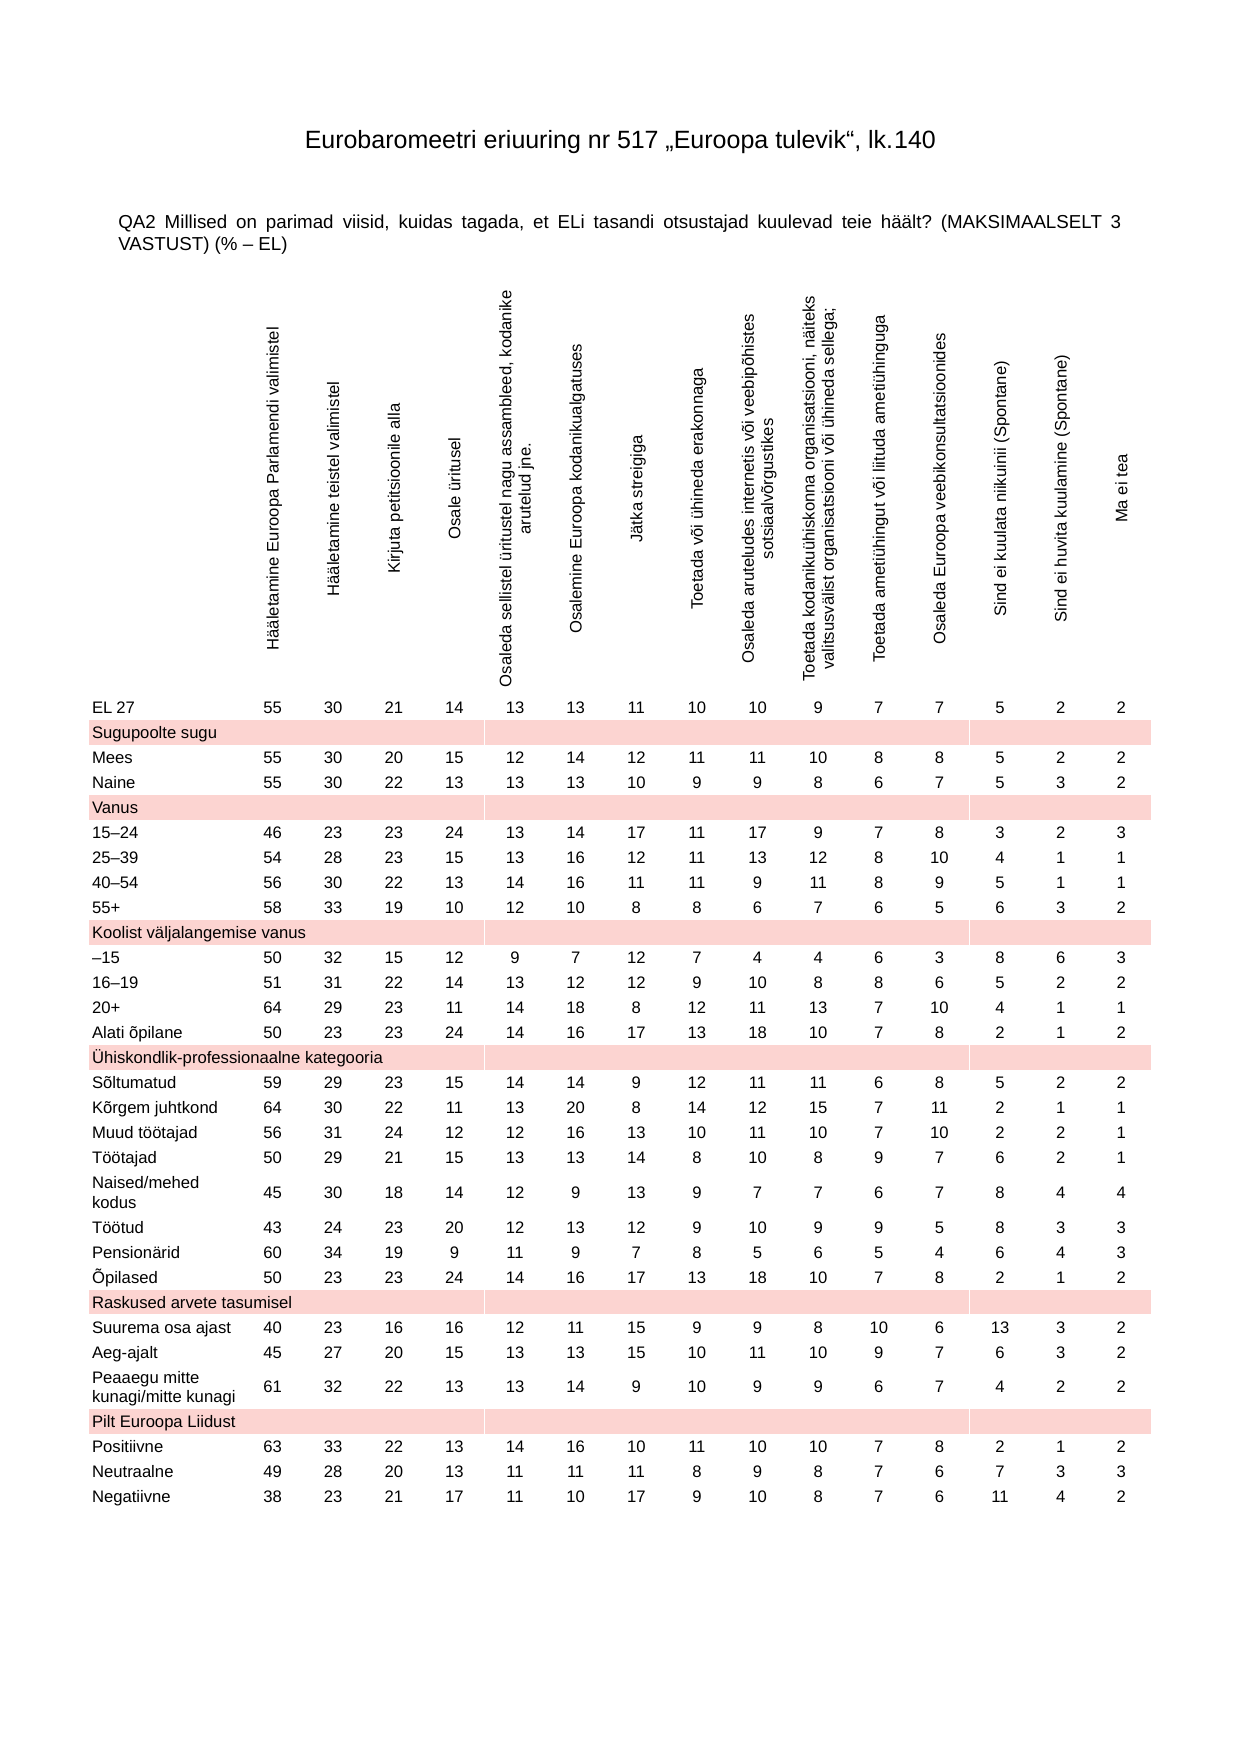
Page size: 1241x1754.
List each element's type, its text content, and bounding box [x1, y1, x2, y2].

table_cell 8 [788, 1145, 848, 1170]
table_cell 12 [666, 995, 727, 1020]
table_cell 34 [303, 1240, 363, 1264]
table_cell 18 [727, 1265, 788, 1289]
table_cell 11 [424, 1095, 484, 1120]
table_cell 7 [848, 820, 909, 845]
table_cell 23 [363, 1215, 424, 1239]
table_cell 2 [1091, 1315, 1151, 1339]
table_cell [788, 720, 848, 745]
table_header Osalemine Euroopa kodanikualgatuses [545, 282, 606, 695]
table_cell [788, 1409, 848, 1434]
table_cell 6 [1030, 945, 1091, 970]
table_cell 1 [1030, 995, 1091, 1020]
table_cell 2 [970, 1020, 1030, 1045]
table_cell 2 [1091, 1365, 1151, 1409]
table_cell [363, 720, 424, 745]
table_cell 20 [363, 1459, 424, 1484]
table_cell 12 [545, 970, 606, 995]
table_cell 12 [485, 1170, 545, 1214]
table_cell 19 [363, 1240, 424, 1264]
table_cell 9 [788, 1365, 848, 1409]
table_header Hääletamine Euroopa Parlamendi valimistel [242, 282, 303, 695]
table_cell [970, 1290, 1030, 1314]
table_cell 13 [424, 1434, 484, 1459]
table_cell [545, 795, 606, 820]
table_cell 13 [485, 1095, 545, 1120]
table_cell 3 [909, 945, 969, 970]
table_cell 13 [485, 1145, 545, 1170]
table_cell 15 [606, 1340, 666, 1364]
table_cell [848, 920, 909, 945]
table_cell [970, 720, 1030, 745]
table_cell 14 [424, 970, 484, 995]
table_cell 2 [1091, 1070, 1151, 1095]
table_header Osaleda aruteludes internetis või veebipõhistes sotsiaalvõrgustikes [727, 282, 788, 695]
table_cell 49 [242, 1459, 303, 1484]
table_cell 10 [666, 1365, 727, 1409]
table_header Sind ei huvita kuulamine (Spontane) [1030, 282, 1091, 695]
table_cell 11 [606, 695, 666, 720]
table_cell 14 [485, 1020, 545, 1045]
table_cell 9 [848, 1340, 909, 1364]
table_cell 10 [666, 1340, 727, 1364]
table_cell 9 [606, 1070, 666, 1095]
table_cell 7 [606, 1240, 666, 1264]
table_cell 15 [788, 1095, 848, 1120]
table_cell 9 [545, 1240, 606, 1264]
table_cell 3 [1030, 1315, 1091, 1339]
table_cell 23 [303, 1315, 363, 1339]
table_cell 9 [788, 695, 848, 720]
table_cell Raskused arvete tasumisel [89, 1290, 484, 1314]
table_cell Töötud [89, 1215, 242, 1239]
table_cell [666, 1045, 727, 1070]
table_cell 7 [848, 1095, 909, 1120]
table_cell [545, 1409, 606, 1434]
table_cell 14 [424, 695, 484, 720]
table_cell 8 [606, 895, 666, 920]
table_cell 30 [303, 770, 363, 795]
table_cell 50 [242, 1145, 303, 1170]
table_cell 28 [303, 845, 363, 870]
table_cell 13 [485, 770, 545, 795]
table_cell 11 [545, 1459, 606, 1484]
table_cell 3 [1030, 895, 1091, 920]
table_cell 14 [545, 1070, 606, 1095]
table_cell 14 [485, 1434, 545, 1459]
table_cell 7 [848, 1434, 909, 1459]
table_cell 2 [1091, 1020, 1151, 1045]
table_cell 11 [424, 995, 484, 1020]
table_cell 8 [909, 745, 969, 770]
table_cell [606, 720, 666, 745]
table_cell 4 [970, 1365, 1030, 1409]
table_cell 21 [363, 1484, 424, 1509]
table_cell 64 [242, 995, 303, 1020]
table_cell 2 [1091, 770, 1151, 795]
table_cell [848, 1409, 909, 1434]
table_cell 9 [788, 1215, 848, 1239]
table_cell 9 [606, 1365, 666, 1409]
table_cell 9 [424, 1240, 484, 1264]
table_cell 8 [606, 995, 666, 1020]
table_cell 18 [727, 1020, 788, 1045]
table_cell 7 [848, 1484, 909, 1509]
table_cell 14 [485, 1265, 545, 1289]
table_cell 2 [1030, 1365, 1091, 1409]
table_cell 29 [303, 995, 363, 1020]
table_cell 43 [242, 1215, 303, 1239]
table_cell [1091, 1045, 1151, 1070]
table_cell 10 [727, 970, 788, 995]
table_cell [606, 920, 666, 945]
table_cell [970, 1045, 1030, 1070]
table_cell 56 [242, 1120, 303, 1145]
table_cell 11 [666, 820, 727, 845]
table_cell 22 [363, 970, 424, 995]
table_cell 2 [1091, 895, 1151, 920]
table_cell –15 [89, 945, 242, 970]
table_cell 30 [303, 870, 363, 895]
table_cell [1030, 1409, 1091, 1434]
table_cell 4 [788, 945, 848, 970]
table_cell 31 [303, 970, 363, 995]
table_cell 10 [848, 1315, 909, 1339]
table_cell 9 [727, 1365, 788, 1409]
table_cell 3 [1030, 1340, 1091, 1364]
table_cell Sugupoolte sugu [89, 720, 242, 745]
table_cell 12 [485, 745, 545, 770]
table_cell 13 [666, 1265, 727, 1289]
table_cell 7 [909, 1145, 969, 1170]
table_cell 30 [303, 1095, 363, 1120]
table_cell 17 [606, 1484, 666, 1509]
table_cell 2 [1030, 1070, 1091, 1095]
table_cell 22 [363, 1434, 424, 1459]
table_cell [485, 720, 545, 745]
table_cell 6 [848, 770, 909, 795]
table_cell 4 [1030, 1484, 1091, 1509]
table_cell 16 [545, 845, 606, 870]
table_cell 22 [363, 770, 424, 795]
table_cell 28 [303, 1459, 363, 1484]
table_cell 22 [363, 1095, 424, 1120]
table_cell [788, 795, 848, 820]
table_cell 14 [545, 1365, 606, 1409]
table_cell 6 [848, 945, 909, 970]
table_cell 40–54 [89, 870, 242, 895]
table_cell 20 [545, 1095, 606, 1120]
table_cell [848, 1290, 909, 1314]
table_cell 11 [727, 995, 788, 1020]
table_cell 17 [727, 820, 788, 845]
table_header Sind ei kuulata niikuinii (Spontane) [970, 282, 1030, 695]
table_cell 2 [1030, 745, 1091, 770]
table_cell 10 [606, 1434, 666, 1459]
table_cell Õpilased [89, 1265, 242, 1289]
table_cell 7 [909, 770, 969, 795]
table_cell 10 [788, 1020, 848, 1045]
table_cell [848, 1045, 909, 1070]
table_cell 16 [545, 1434, 606, 1459]
table_header Toetada kodanikuühiskonna organisatsiooni, näiteks valitsusvälist organisatsiooni või ühineda sellega; [788, 282, 848, 695]
table_cell 14 [485, 1070, 545, 1095]
table_cell 16 [545, 870, 606, 895]
table_cell 32 [303, 945, 363, 970]
table_cell 2 [1030, 1145, 1091, 1170]
table_cell 12 [666, 1070, 727, 1095]
table_cell 13 [485, 695, 545, 720]
table_cell [1091, 1290, 1151, 1314]
table_cell 10 [606, 770, 666, 795]
table_cell 29 [303, 1070, 363, 1095]
table_cell 5 [970, 870, 1030, 895]
table_cell Negatiivne [89, 1484, 242, 1509]
table_cell [545, 720, 606, 745]
table_cell [727, 1045, 788, 1070]
table_cell 11 [485, 1240, 545, 1264]
table_cell 8 [666, 1145, 727, 1170]
table_cell 16–19 [89, 970, 242, 995]
table_cell 20 [363, 745, 424, 770]
table_cell 2 [1030, 820, 1091, 845]
table_cell 8 [788, 1315, 848, 1339]
table_cell [606, 1290, 666, 1314]
text QA2 Millised on parimad viisid, kuidas tagada, et ELi tasandi otsustajad kuulevad teie häält? (MAKSIMAALSELT 3 VASTUST) (% – EL) [118, 211, 1122, 254]
table_cell 12 [606, 970, 666, 995]
table_cell Naine [89, 770, 242, 795]
table_cell 2 [970, 1265, 1030, 1289]
table_cell [485, 795, 545, 820]
table_cell 13 [424, 1459, 484, 1484]
table_cell 18 [545, 995, 606, 1020]
table_cell 4 [970, 995, 1030, 1020]
table_cell 1 [1030, 1434, 1091, 1459]
table_cell 11 [606, 870, 666, 895]
table_cell Kõrgem juhtkond [89, 1095, 242, 1120]
table_cell 6 [909, 1315, 969, 1339]
table_cell 15 [424, 1340, 484, 1364]
table_cell [545, 1290, 606, 1314]
table_cell [788, 1290, 848, 1314]
table_cell 55+ [89, 895, 242, 920]
table_cell 6 [848, 1365, 909, 1409]
table_cell 9 [666, 1215, 727, 1239]
table_cell 14 [485, 995, 545, 1020]
table_cell [485, 1290, 545, 1314]
table_cell 9 [727, 1315, 788, 1339]
table_cell 3 [970, 820, 1030, 845]
table_cell 23 [363, 995, 424, 1020]
table_cell [606, 795, 666, 820]
table_cell [788, 1045, 848, 1070]
table_cell 13 [606, 1120, 666, 1145]
table_header Osaleda sellistel üritustel nagu assambleed, kodanike arutelud jne. [485, 282, 545, 695]
table_cell 59 [242, 1070, 303, 1095]
table_cell 64 [242, 1095, 303, 1120]
table_cell 13 [485, 1340, 545, 1364]
table_cell 55 [242, 745, 303, 770]
table_cell [970, 920, 1030, 945]
table_cell 4 [1091, 1170, 1151, 1214]
table_cell 22 [363, 870, 424, 895]
table_cell 7 [909, 1365, 969, 1409]
table_cell 14 [545, 820, 606, 845]
table_cell 9 [666, 970, 727, 995]
table_cell 45 [242, 1170, 303, 1214]
table_cell 4 [727, 945, 788, 970]
table_cell 10 [909, 845, 969, 870]
table_cell 24 [303, 1215, 363, 1239]
table_cell 2 [1091, 1265, 1151, 1289]
table_cell Muud töötajad [89, 1120, 242, 1145]
table_cell 23 [363, 1070, 424, 1095]
table_cell 20 [363, 1340, 424, 1364]
table_cell 2 [1030, 695, 1091, 720]
table_cell 13 [485, 845, 545, 870]
table_cell 31 [303, 1120, 363, 1145]
table_cell [242, 795, 303, 820]
table_cell 10 [788, 745, 848, 770]
table_cell 9 [727, 870, 788, 895]
table_cell 3 [1091, 1459, 1151, 1484]
table_cell 10 [727, 1145, 788, 1170]
table_cell 24 [363, 1120, 424, 1145]
table_cell 8 [666, 1240, 727, 1264]
table_cell 11 [727, 745, 788, 770]
table_cell 8 [788, 1459, 848, 1484]
table_cell 11 [485, 1459, 545, 1484]
table_cell Koolist väljalangemise vanus [89, 920, 484, 945]
table_cell 6 [909, 1459, 969, 1484]
table_cell 3 [1091, 1240, 1151, 1264]
table_cell 13 [545, 770, 606, 795]
table_cell 11 [727, 1070, 788, 1095]
table_cell 21 [363, 1145, 424, 1170]
table_cell Aeg-ajalt [89, 1340, 242, 1364]
table_cell 3 [1030, 770, 1091, 795]
table_cell 12 [424, 945, 484, 970]
table_cell 6 [848, 1070, 909, 1095]
table_header Osale üritusel [424, 282, 484, 695]
table_cell [485, 1409, 545, 1434]
table_cell 50 [242, 1265, 303, 1289]
table_cell 20+ [89, 995, 242, 1020]
table_cell 1 [1030, 870, 1091, 895]
table_cell [424, 795, 484, 820]
table_cell 25–39 [89, 845, 242, 870]
table_cell 8 [909, 1020, 969, 1045]
table_cell 7 [909, 695, 969, 720]
table_cell [970, 795, 1030, 820]
table_cell 9 [848, 1215, 909, 1239]
table_cell 12 [727, 1095, 788, 1120]
table_cell 45 [242, 1340, 303, 1364]
table_cell 8 [909, 1070, 969, 1095]
table_cell 14 [545, 745, 606, 770]
table_cell Suurema osa ajast [89, 1315, 242, 1339]
table_cell 11 [606, 1459, 666, 1484]
table_cell 12 [485, 1315, 545, 1339]
table_cell 1 [1091, 870, 1151, 895]
table_cell [1030, 720, 1091, 745]
table_cell 63 [242, 1434, 303, 1459]
table_cell 16 [545, 1265, 606, 1289]
table_cell 2 [1091, 1340, 1151, 1364]
table_cell [727, 1409, 788, 1434]
table_cell 2 [1091, 745, 1151, 770]
table_cell 12 [788, 845, 848, 870]
table_cell 8 [909, 1265, 969, 1289]
table_cell 14 [485, 870, 545, 895]
table_cell 10 [727, 695, 788, 720]
table_cell 13 [666, 1020, 727, 1045]
table_cell 13 [485, 820, 545, 845]
table_cell 46 [242, 820, 303, 845]
table_cell 5 [848, 1240, 909, 1264]
table_cell 1 [1030, 845, 1091, 870]
table_cell 23 [303, 1020, 363, 1045]
table_cell 6 [970, 1145, 1030, 1170]
table_cell [485, 1045, 545, 1070]
table_cell 7 [848, 1459, 909, 1484]
table_cell 8 [970, 1215, 1030, 1239]
table_cell 1 [1030, 1265, 1091, 1289]
table_cell 9 [909, 870, 969, 895]
table_cell 5 [909, 1215, 969, 1239]
table_cell [788, 920, 848, 945]
table_cell 14 [424, 1170, 484, 1214]
table_cell 11 [666, 870, 727, 895]
table_header Ma ei tea [1091, 282, 1151, 695]
table_cell 2 [1030, 970, 1091, 995]
table_cell 13 [788, 995, 848, 1020]
table_cell [1030, 1290, 1091, 1314]
table_cell 5 [909, 895, 969, 920]
table_cell 15 [424, 845, 484, 870]
table_cell 3 [1091, 1215, 1151, 1239]
table_cell 9 [485, 945, 545, 970]
table_cell 13 [485, 970, 545, 995]
table_header Jätka streigiga [606, 282, 666, 695]
table_header Toetada ametiühingut või liituda ametiühinguga [848, 282, 909, 695]
table_cell [909, 1290, 969, 1314]
table_cell 11 [666, 745, 727, 770]
table_cell 33 [303, 895, 363, 920]
table_header Kirjuta petitsioonile alla [363, 282, 424, 695]
table_cell 10 [727, 1484, 788, 1509]
table_cell 10 [788, 1340, 848, 1364]
table_cell 11 [788, 870, 848, 895]
table_cell [909, 1409, 969, 1434]
table_cell 12 [606, 745, 666, 770]
table_cell 7 [909, 1170, 969, 1214]
table_cell [727, 1290, 788, 1314]
table_cell 7 [788, 1170, 848, 1214]
table_cell 9 [666, 770, 727, 795]
table_cell [606, 1045, 666, 1070]
table_cell [666, 1290, 727, 1314]
table_cell 23 [303, 1484, 363, 1509]
table_cell 9 [727, 1459, 788, 1484]
table_header Toetada või ühineda erakonnaga [666, 282, 727, 695]
table_cell [666, 920, 727, 945]
table_cell 50 [242, 945, 303, 970]
table_cell 7 [545, 945, 606, 970]
table_cell 12 [485, 895, 545, 920]
table_cell 8 [788, 970, 848, 995]
table_cell 16 [363, 1315, 424, 1339]
table_cell 5 [970, 1070, 1030, 1095]
table_cell 8 [848, 845, 909, 870]
table_cell 13 [424, 870, 484, 895]
table_cell Naised/mehed kodus [89, 1170, 242, 1214]
table_cell [485, 920, 545, 945]
table_cell 9 [727, 770, 788, 795]
table_cell 17 [606, 1020, 666, 1045]
table_cell 13 [545, 1145, 606, 1170]
table_cell Pilt Euroopa Liidust [89, 1409, 484, 1434]
table_cell 6 [727, 895, 788, 920]
table_cell 6 [788, 1240, 848, 1264]
table_cell [666, 795, 727, 820]
table_cell 11 [909, 1095, 969, 1120]
table_cell 23 [363, 845, 424, 870]
table_cell 22 [363, 1365, 424, 1409]
table_header Hääletamine teistel valimistel [303, 282, 363, 695]
table_cell 58 [242, 895, 303, 920]
table_cell [727, 720, 788, 745]
table_cell 10 [909, 1120, 969, 1145]
table_cell 7 [848, 695, 909, 720]
table_cell 13 [606, 1170, 666, 1214]
table_cell 2 [1091, 695, 1151, 720]
table_cell 10 [727, 1215, 788, 1239]
table_cell [545, 920, 606, 945]
table_cell [363, 795, 424, 820]
table_cell 12 [606, 845, 666, 870]
table_cell 3 [1030, 1459, 1091, 1484]
table_cell 2 [1091, 1434, 1151, 1459]
table_cell 10 [909, 995, 969, 1020]
table_cell 10 [545, 1484, 606, 1509]
table_cell [848, 795, 909, 820]
table_cell [727, 795, 788, 820]
table_cell 2 [970, 1120, 1030, 1145]
table_cell 7 [788, 895, 848, 920]
table_cell [545, 1045, 606, 1070]
table_cell 54 [242, 845, 303, 870]
table_cell 11 [666, 1434, 727, 1459]
table_cell 11 [970, 1484, 1030, 1509]
table_cell [1030, 795, 1091, 820]
table_cell 3 [1091, 945, 1151, 970]
table_cell [1030, 1045, 1091, 1070]
table_cell 11 [485, 1484, 545, 1509]
table_cell 7 [909, 1340, 969, 1364]
table_cell 13 [485, 1365, 545, 1409]
table_cell 3 [1091, 820, 1151, 845]
table_cell 1 [1091, 995, 1151, 1020]
table_cell 10 [424, 895, 484, 920]
table_cell 10 [788, 1265, 848, 1289]
table_cell 1 [1030, 1020, 1091, 1045]
table_cell [1091, 1409, 1151, 1434]
table_cell 10 [788, 1434, 848, 1459]
table_cell 15 [424, 1145, 484, 1170]
table_cell 16 [424, 1315, 484, 1339]
table_cell [303, 720, 363, 745]
table_cell 1 [1091, 1095, 1151, 1120]
table_cell 14 [606, 1145, 666, 1170]
table_cell 16 [545, 1120, 606, 1145]
table_cell 23 [303, 1265, 363, 1289]
table_cell 7 [848, 1120, 909, 1145]
table_cell 11 [545, 1315, 606, 1339]
table_cell 15 [363, 945, 424, 970]
table_cell 8 [666, 1459, 727, 1484]
table_cell 15 [606, 1315, 666, 1339]
table_cell 29 [303, 1145, 363, 1170]
table_cell 9 [666, 1170, 727, 1214]
table_cell 6 [848, 895, 909, 920]
table_cell 33 [303, 1434, 363, 1459]
table_cell 5 [970, 695, 1030, 720]
table_cell 14 [666, 1095, 727, 1120]
table_cell 12 [606, 945, 666, 970]
table_cell 1 [1091, 845, 1151, 870]
table_cell 2 [970, 1434, 1030, 1459]
table_cell Töötajad [89, 1145, 242, 1170]
table_cell 7 [848, 1020, 909, 1045]
table_cell 15–24 [89, 820, 242, 845]
table_cell 56 [242, 870, 303, 895]
table_cell [1091, 795, 1151, 820]
table_cell 8 [970, 1170, 1030, 1214]
table_cell 2 [1091, 970, 1151, 995]
table_cell 12 [485, 1215, 545, 1239]
table_cell 30 [303, 695, 363, 720]
table_cell 2 [970, 1095, 1030, 1120]
table_cell 8 [909, 1434, 969, 1459]
table_cell [909, 720, 969, 745]
table_cell 5 [727, 1240, 788, 1264]
table_cell EL 27 [89, 695, 242, 720]
table_cell 24 [424, 1020, 484, 1045]
table_cell 61 [242, 1365, 303, 1409]
table_cell 23 [363, 820, 424, 845]
table_cell Alati õpilane [89, 1020, 242, 1045]
table_cell 21 [363, 695, 424, 720]
table_cell 30 [303, 1170, 363, 1214]
table_cell 30 [303, 745, 363, 770]
table_cell 51 [242, 970, 303, 995]
table_cell [303, 795, 363, 820]
table_cell 13 [424, 1365, 484, 1409]
table_cell 50 [242, 1020, 303, 1045]
table_cell [666, 1409, 727, 1434]
table_cell 15 [424, 1070, 484, 1095]
table_cell 8 [909, 820, 969, 845]
table_cell 7 [848, 995, 909, 1020]
table_cell 11 [666, 845, 727, 870]
table_cell 9 [788, 820, 848, 845]
table_cell 8 [788, 770, 848, 795]
table_cell [666, 720, 727, 745]
table_cell 9 [848, 1145, 909, 1170]
table_cell 6 [970, 1240, 1030, 1264]
table_cell 8 [848, 745, 909, 770]
table_cell 11 [727, 1340, 788, 1364]
table_cell 8 [788, 1484, 848, 1509]
table_cell 8 [970, 945, 1030, 970]
table_cell 2 [1091, 1484, 1151, 1509]
table_cell 13 [970, 1315, 1030, 1339]
table_cell 7 [727, 1170, 788, 1214]
table_cell 12 [485, 1120, 545, 1145]
table_cell 60 [242, 1240, 303, 1264]
table_cell 12 [606, 1215, 666, 1239]
table_cell 27 [303, 1340, 363, 1364]
table_cell [424, 720, 484, 745]
table_cell 6 [970, 1340, 1030, 1364]
table_cell 15 [424, 745, 484, 770]
table_cell 10 [545, 895, 606, 920]
table_cell 8 [848, 970, 909, 995]
table_cell 6 [909, 970, 969, 995]
table_cell 10 [788, 1120, 848, 1145]
table_cell 4 [1030, 1240, 1091, 1264]
table_cell 10 [666, 695, 727, 720]
table_cell [1091, 920, 1151, 945]
table_cell [909, 1045, 969, 1070]
table_cell 8 [666, 895, 727, 920]
table_cell 32 [303, 1365, 363, 1409]
table_cell 24 [424, 1265, 484, 1289]
table_cell 8 [848, 870, 909, 895]
table_cell 19 [363, 895, 424, 920]
table_cell 1 [1091, 1145, 1151, 1170]
table_cell 7 [848, 1265, 909, 1289]
table_header Osaleda Euroopa veebikonsultatsioonides [909, 282, 969, 695]
table_cell 13 [545, 1340, 606, 1364]
table_cell Positiivne [89, 1434, 242, 1459]
table_cell 55 [242, 695, 303, 720]
table_cell Sõltumatud [89, 1070, 242, 1095]
table_cell Mees [89, 745, 242, 770]
table_cell [1030, 920, 1091, 945]
table_cell Pensionärid [89, 1240, 242, 1264]
table_cell 23 [303, 820, 363, 845]
table_cell 38 [242, 1484, 303, 1509]
table_cell Neutraalne [89, 1459, 242, 1484]
table_cell Ühiskondlik-professionaalne kategooria [89, 1045, 484, 1070]
table_cell 40 [242, 1315, 303, 1339]
table_cell [970, 1409, 1030, 1434]
table_cell 3 [1030, 1215, 1091, 1239]
table_cell [242, 720, 303, 745]
table_cell [909, 795, 969, 820]
table_cell 9 [545, 1170, 606, 1214]
table_cell 17 [606, 820, 666, 845]
table_cell 13 [545, 695, 606, 720]
table_cell 9 [666, 1484, 727, 1509]
table_cell 18 [363, 1170, 424, 1214]
table_cell 1 [1030, 1095, 1091, 1120]
table_cell [848, 720, 909, 745]
table_cell 7 [970, 1459, 1030, 1484]
table_cell 5 [970, 770, 1030, 795]
table_cell 13 [424, 770, 484, 795]
table_cell 13 [727, 845, 788, 870]
table_cell 20 [424, 1215, 484, 1239]
table_cell 5 [970, 745, 1030, 770]
table_cell 10 [727, 1434, 788, 1459]
table_cell 11 [727, 1120, 788, 1145]
table_cell [727, 920, 788, 945]
table_cell Vanus [89, 795, 242, 820]
table_cell 7 [666, 945, 727, 970]
table_header [89, 282, 242, 695]
table_cell 4 [970, 845, 1030, 870]
table_cell Peaaegu mitte kunagi/mitte kunagi [89, 1365, 242, 1409]
table_cell [909, 920, 969, 945]
table_cell [1091, 720, 1151, 745]
table_cell 6 [970, 895, 1030, 920]
table_cell 6 [909, 1484, 969, 1509]
table_cell 2 [1030, 1120, 1091, 1145]
table_cell 10 [666, 1120, 727, 1145]
table_cell 12 [424, 1120, 484, 1145]
table_cell 55 [242, 770, 303, 795]
table_cell 16 [545, 1020, 606, 1045]
table_cell 17 [606, 1265, 666, 1289]
table_cell 23 [363, 1265, 424, 1289]
table_cell 24 [424, 820, 484, 845]
table_cell 23 [363, 1020, 424, 1045]
table_cell 9 [666, 1315, 727, 1339]
table_cell 4 [909, 1240, 969, 1264]
table_cell 13 [545, 1215, 606, 1239]
table_cell 5 [970, 970, 1030, 995]
table_cell 11 [788, 1070, 848, 1095]
table_cell [606, 1409, 666, 1434]
table_cell 8 [606, 1095, 666, 1120]
table_cell 6 [848, 1170, 909, 1214]
table_cell 1 [1091, 1120, 1151, 1145]
table_cell 4 [1030, 1170, 1091, 1214]
table_cell 17 [424, 1484, 484, 1509]
